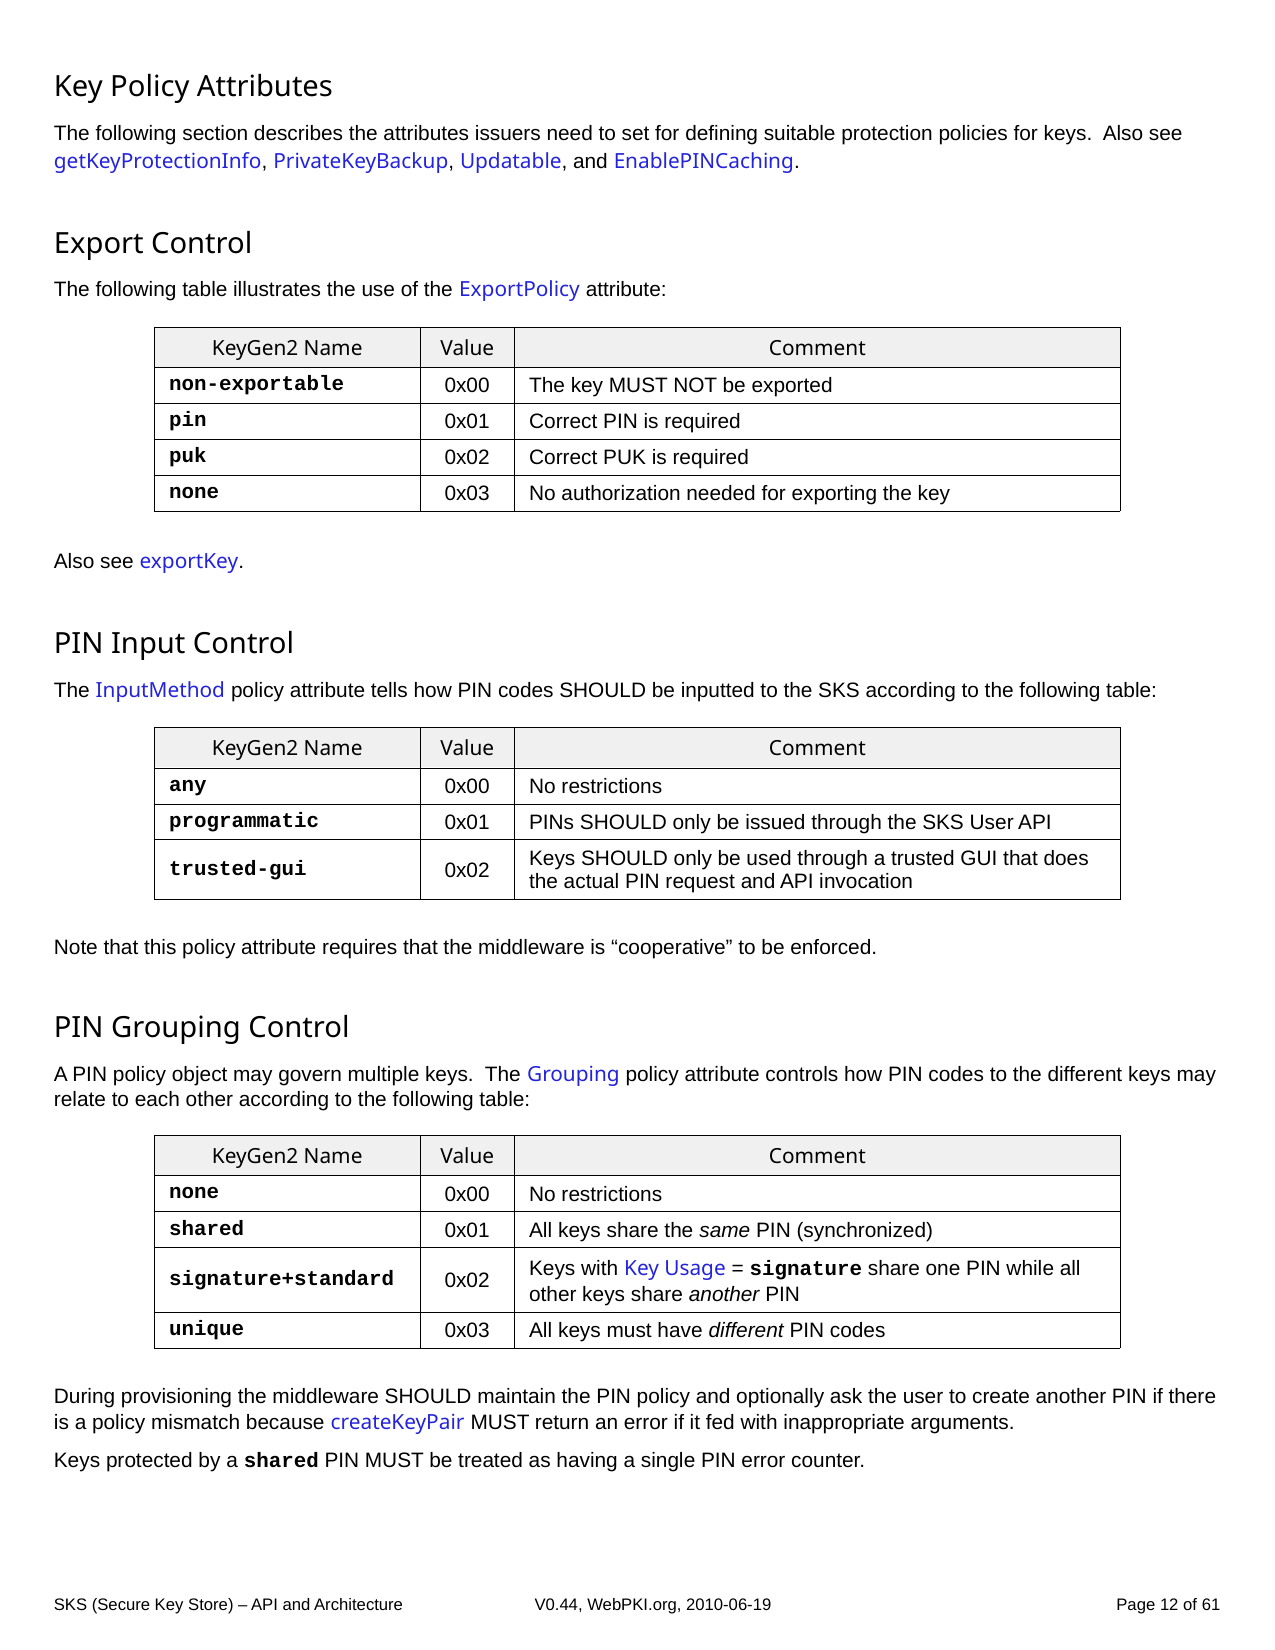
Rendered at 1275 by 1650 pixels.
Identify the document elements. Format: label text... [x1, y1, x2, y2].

table_cell none [155, 1176, 420, 1211]
text During provisioning the middleware SHOULD maintain the PIN policy and optionally ask the user to create another PIN if there is a policy mismatch because createKeyPair MUST return an error if it fed with inappropriate arguments. [54, 1383, 1221, 1436]
table_cell 0x03 [421, 476, 514, 511]
table_cell shared [155, 1212, 420, 1247]
table_cell Keys SHOULD only be used through a trusted GUI that does the actual PIN request and API invocation [515, 840, 1120, 899]
table_header Value [421, 328, 514, 367]
table_cell signature+standard [155, 1248, 420, 1312]
table_cell 0x02 [421, 440, 514, 475]
table_cell unique [155, 1313, 420, 1348]
table_cell 0x03 [421, 1313, 514, 1348]
table_cell 0x02 [421, 840, 514, 899]
table_cell 0x01 [421, 404, 514, 439]
text Also see exportKey. [54, 547, 1221, 575]
table_header Comment [515, 728, 1120, 767]
table_cell The key MUST NOT be exported [515, 368, 1120, 403]
table_cell programmatic [155, 805, 420, 839]
table_header Value [421, 728, 514, 767]
table_cell trusted-gui [155, 840, 420, 899]
table_header KeyGen2 Name [155, 728, 420, 767]
table_header KeyGen2 Name [155, 1136, 420, 1175]
table_cell Correct PUK is required [515, 440, 1120, 475]
table_cell 0x00 [421, 1176, 514, 1211]
table_cell 0x02 [421, 1248, 514, 1312]
table_cell 0x00 [421, 769, 514, 803]
table_cell Correct PIN is required [515, 404, 1120, 439]
table_cell any [155, 769, 420, 803]
table_cell Keys with Key Usage = signature share one PIN while all other keys share another PIN [515, 1248, 1120, 1312]
table_cell 0x01 [421, 1212, 514, 1247]
subtitle PIN Grouping Control [54, 1007, 1221, 1046]
table_cell PINs SHOULD only be issued through the SKS User API [515, 805, 1120, 839]
table_header Comment [515, 1136, 1120, 1175]
table_cell 0x00 [421, 368, 514, 403]
table_cell none [155, 476, 420, 511]
text The InputMethod policy attribute tells how PIN codes SHOULD be inputted to the SKS according to the following table: [54, 675, 1221, 727]
text The following section describes the attributes issuers need to set for defining suitable protection policies for keys. Also see getKeyProtectionInfo, PrivateKeyBackup, Updatable, and EnablePINCaching. [54, 118, 1221, 175]
table_cell puk [155, 440, 420, 475]
text A PIN policy object may govern multiple keys. The Grouping policy attribute controls how PIN codes to the different keys may relate to each other according to the following table: [54, 1059, 1221, 1135]
table_header Value [421, 1136, 514, 1175]
subtitle PIN Input Control [54, 623, 1221, 662]
table_header KeyGen2 Name [155, 328, 420, 367]
table_cell No restrictions [515, 769, 1120, 803]
table_cell All keys must have different PIN codes [515, 1313, 1120, 1348]
table_header Comment [515, 328, 1120, 367]
table_cell All keys share the same PIN (synchronized) [515, 1212, 1120, 1247]
subtitle Key Policy Attributes [54, 66, 1221, 105]
table_cell No authorization needed for exporting the key [515, 476, 1120, 511]
text The following table illustrates the use of the ExportPolicy attribute: [54, 274, 1221, 327]
table_cell pin [155, 404, 420, 439]
table_cell 0x01 [421, 805, 514, 839]
text Keys protected by a shared PIN MUST be treated as having a single PIN error counter. [54, 1448, 1221, 1473]
text Note that this policy attribute requires that the middleware is “cooperative” to be enforced. [54, 935, 1221, 959]
table_cell No restrictions [515, 1176, 1120, 1211]
subtitle Export Control [54, 222, 1221, 262]
table_cell non-exportable [155, 368, 420, 403]
